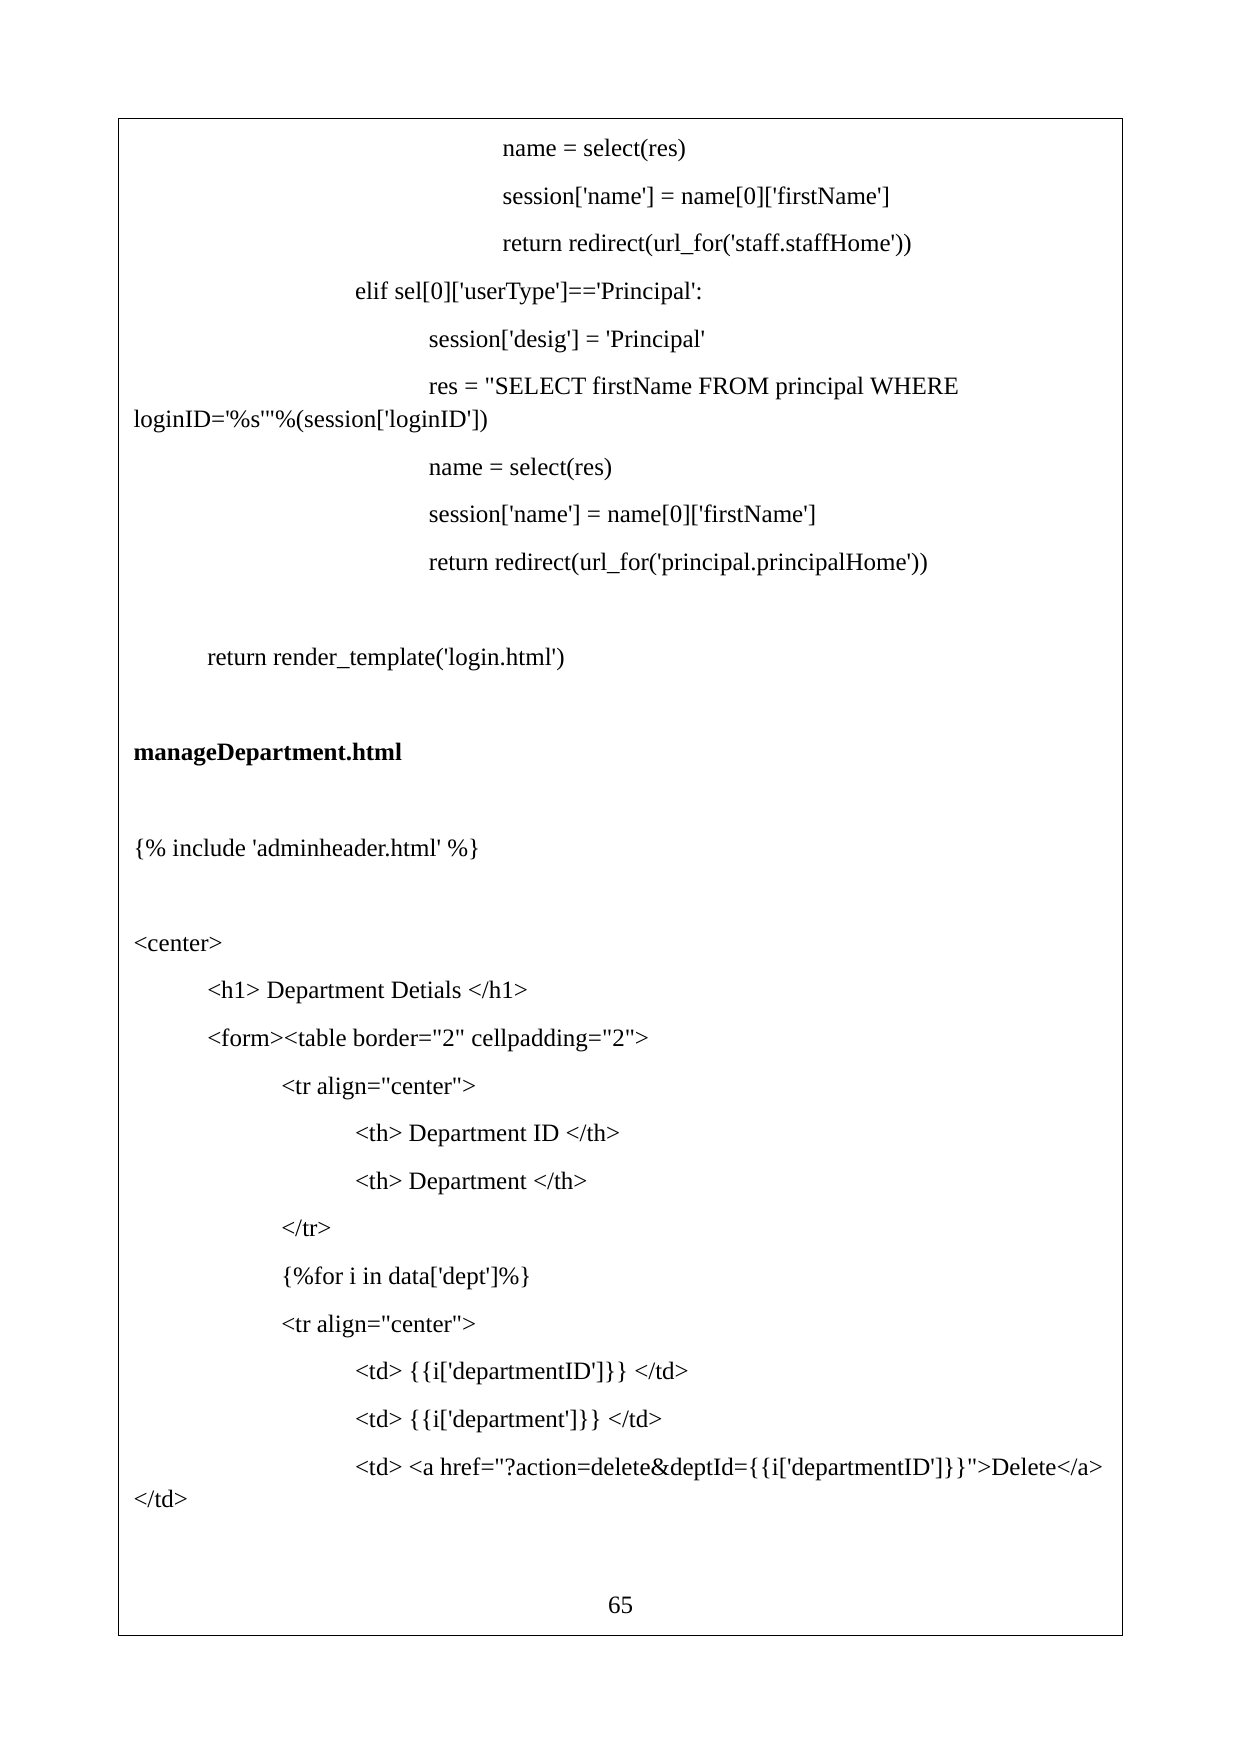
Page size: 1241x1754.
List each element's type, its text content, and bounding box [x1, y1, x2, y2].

text <h1> Department Detials </h1> [133, 976, 1107, 1004]
text {%for i in data['dept']%} [133, 1261, 1107, 1290]
text {% include 'adminheader.html' %} [133, 833, 1107, 861]
text <td> <a href="?action=delete&deptId={{i['departmentID']}}">Delete</a> </td> [133, 1452, 1107, 1513]
text manageDepartment.html [133, 737, 1107, 766]
text </tr> [133, 1213, 1107, 1242]
text elif sel[0]['userType']=='Principal': [133, 276, 1107, 305]
text <th> Department </th> [133, 1166, 1107, 1195]
text <center> [133, 928, 1107, 957]
text <td> {{i['departmentID']}} </td> [133, 1356, 1107, 1385]
text <tr align="center"> [133, 1071, 1107, 1099]
text return redirect(url_for('principal.principalHome')) [133, 547, 1107, 576]
text name = select(res) [133, 133, 1107, 162]
text return redirect(url_for('staff.staffHome')) [133, 228, 1107, 257]
text session['name'] = name[0]['firstName'] [133, 181, 1107, 209]
text session['desig'] = 'Principal' [133, 324, 1107, 352]
text <tr align="center"> [133, 1309, 1107, 1337]
text name = select(res) [133, 452, 1107, 481]
text <td> {{i['department']}} </td> [133, 1404, 1107, 1433]
text return render_template('login.html') [133, 642, 1107, 671]
text session['name'] = name[0]['firstName'] [133, 499, 1107, 528]
text res = "SELECT firstName FROM principal WHERE loginID='%s'"%(session['loginID']) [133, 371, 1107, 433]
text <form><table border="2" cellpadding="2"> [133, 1023, 1107, 1052]
text <th> Department ID </th> [133, 1118, 1107, 1147]
